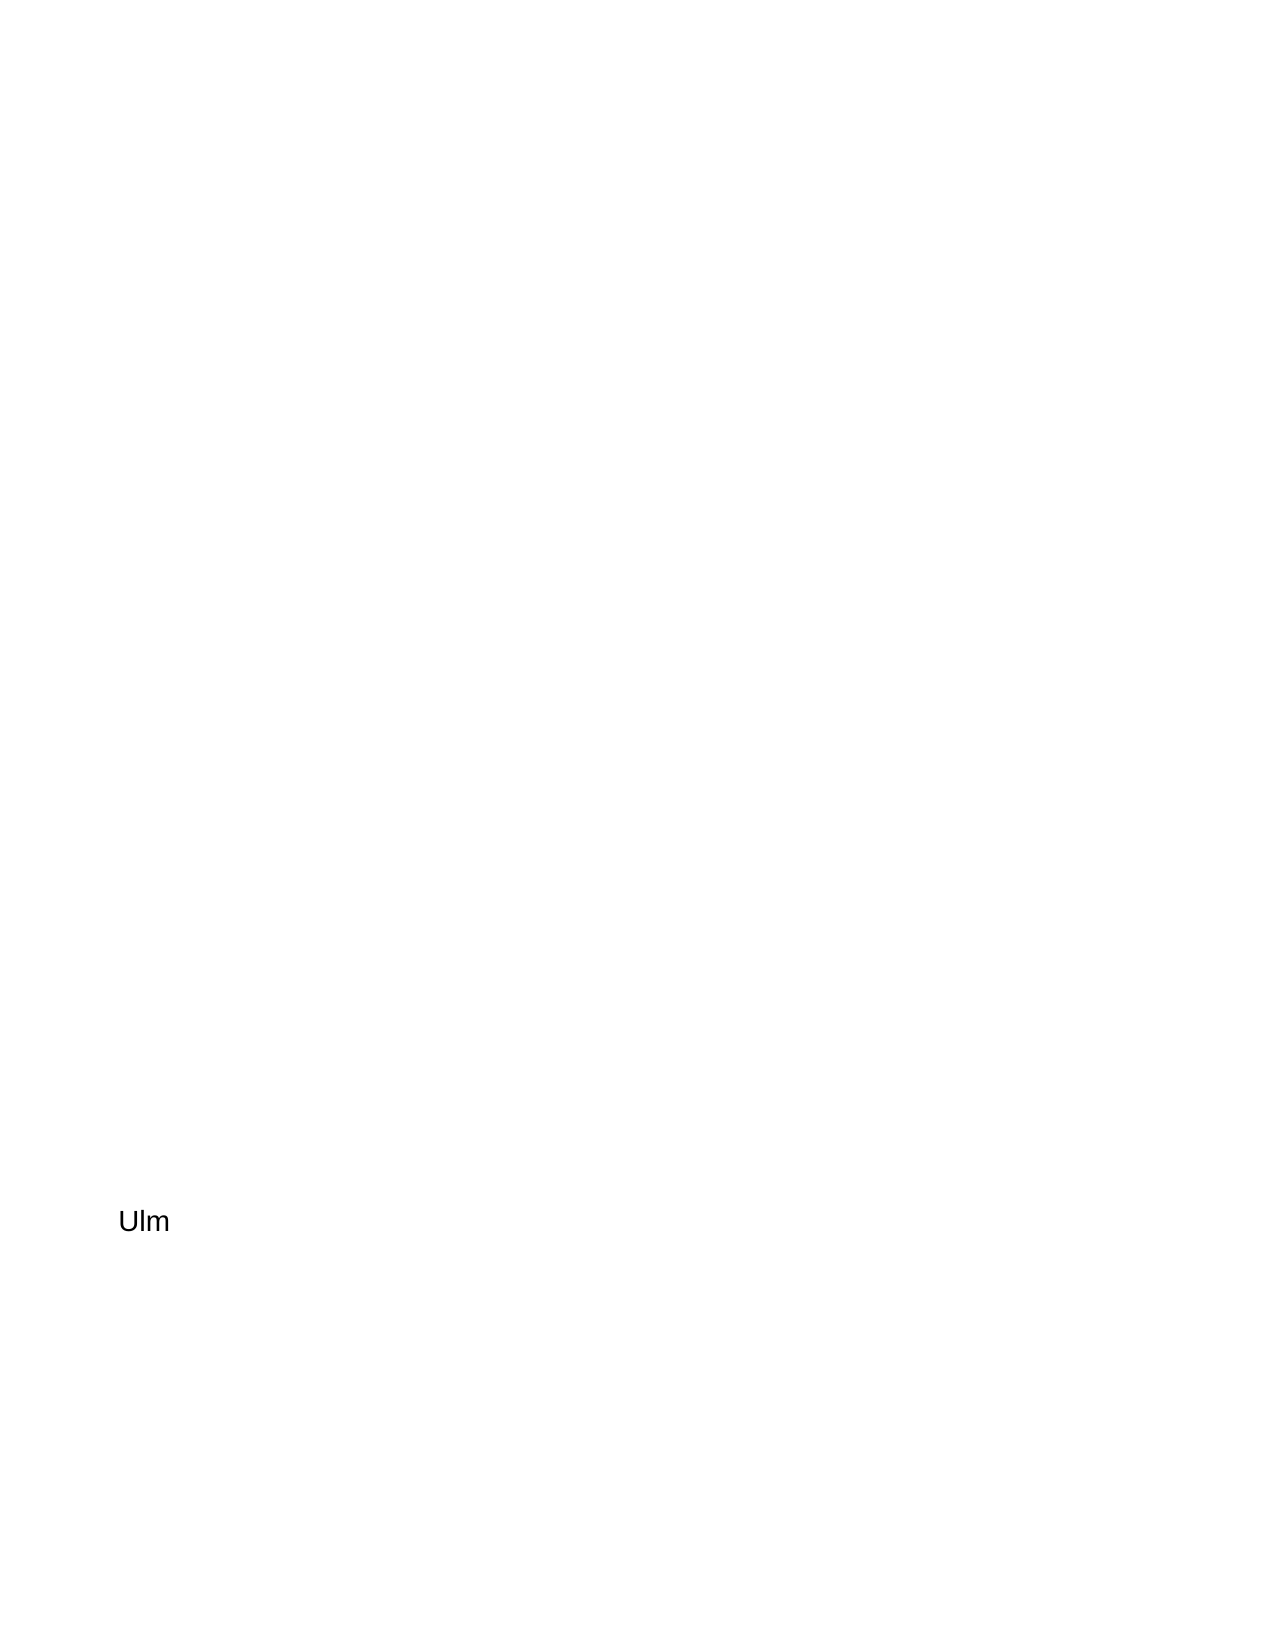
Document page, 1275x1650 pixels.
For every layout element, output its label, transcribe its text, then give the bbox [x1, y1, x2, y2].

text Ulm [118, 1204, 1157, 1237]
